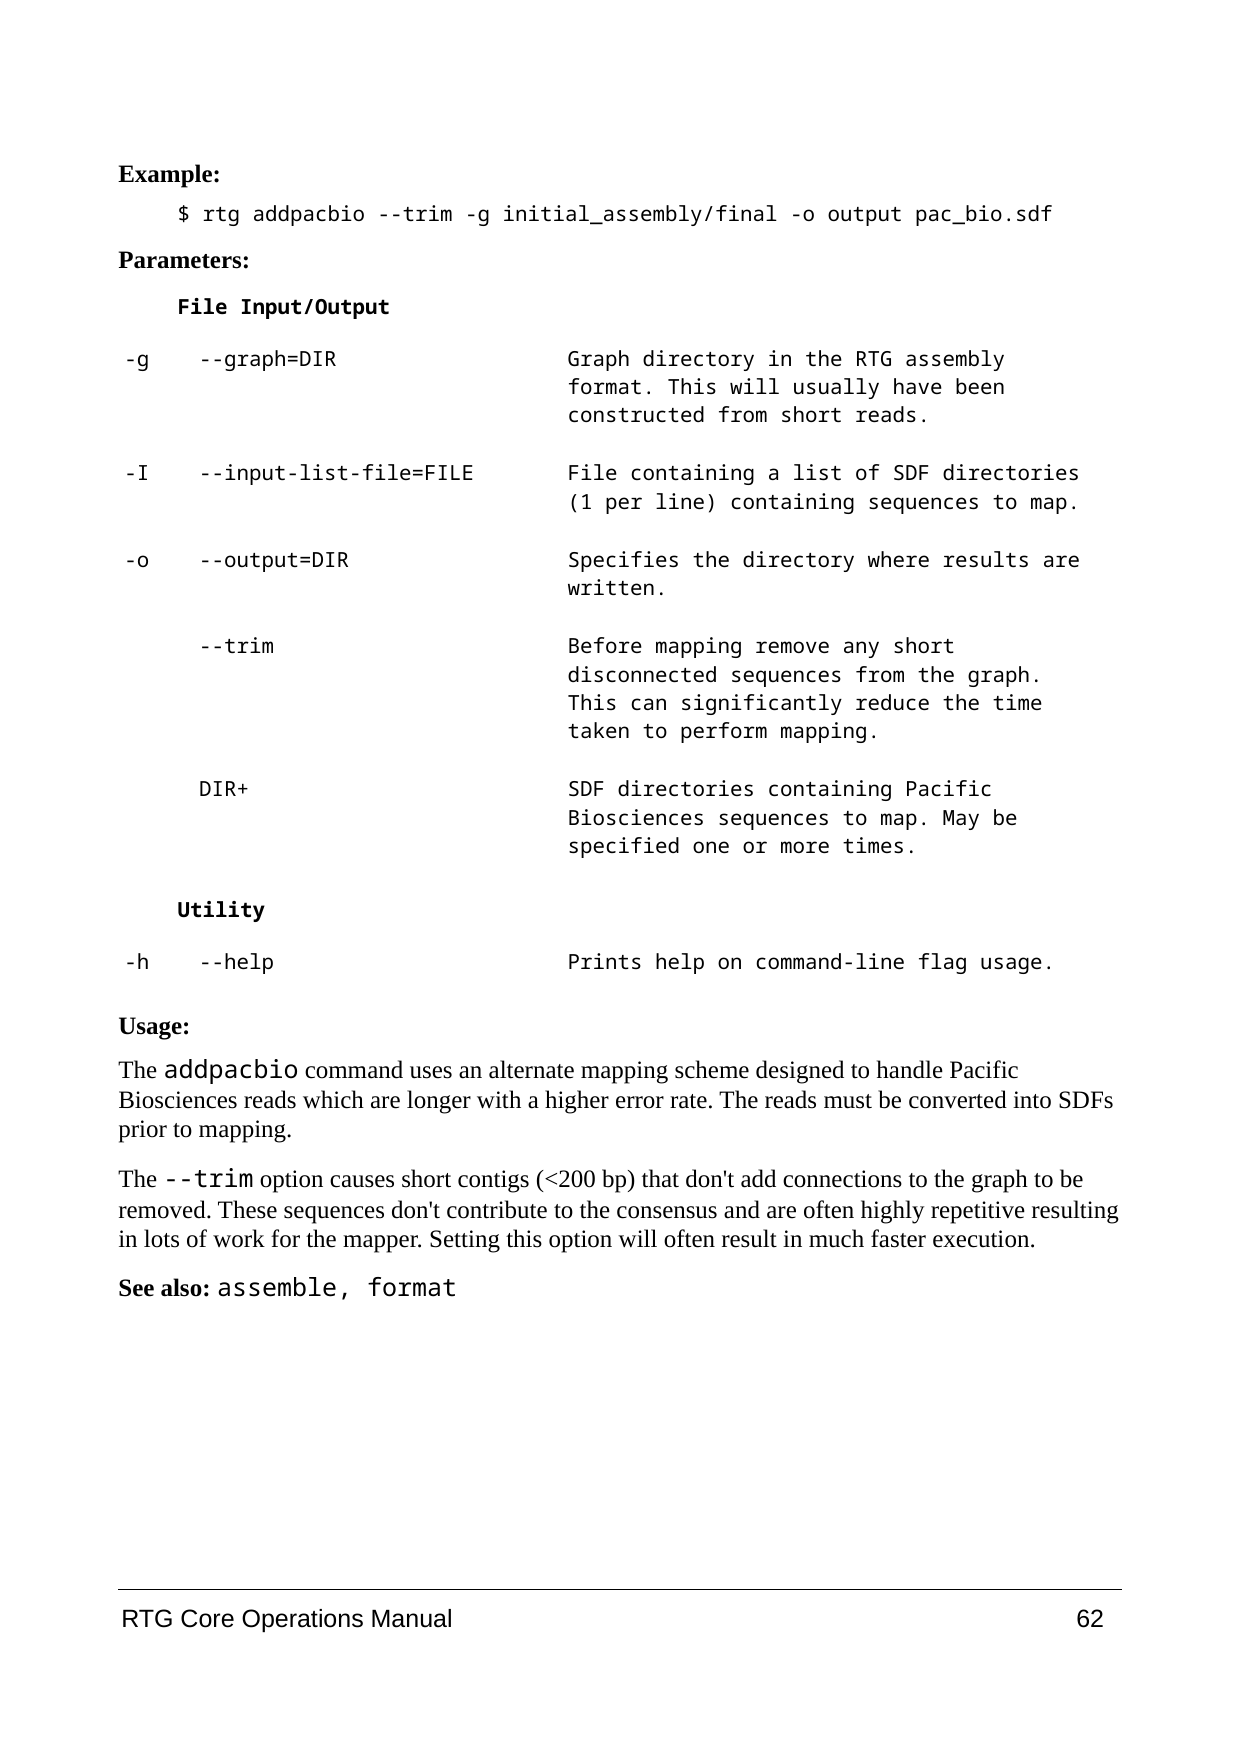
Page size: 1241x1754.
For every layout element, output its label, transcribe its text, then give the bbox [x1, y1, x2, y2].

table_cell Before mapping remove any short disconnected sequences from the graph. This can significantly reduce the time taken to perform mapping. [561, 620, 1093, 763]
table_cell DIR+ [193, 763, 561, 877]
table_cell -I [118, 447, 193, 533]
table_header Graph directory in the RTG assembly format. This will usually have been constructed from short reads. [561, 332, 1093, 447]
table_header -h [118, 935, 193, 993]
table_cell File containing a list of SDF directories (1 per line) containing sequences to map. [561, 447, 1093, 533]
table_cell [118, 620, 193, 763]
text The addpacbio command uses an alternate mapping scheme designed to handle Pacific Biosciences reads which are longer with a higher error rate. The reads must be converted into SDFs prior to mapping. [118, 1052, 1122, 1143]
subtitle Usage: [118, 1011, 1122, 1040]
table_cell [118, 763, 193, 877]
text File Input/Output [177, 292, 1122, 320]
table_cell --trim [193, 620, 561, 763]
table_cell --input-list-file=FILE [193, 447, 561, 533]
table_header Prints help on command-line flag usage. [561, 935, 1093, 993]
table_cell Specifies the directory where results are written. [561, 533, 1093, 619]
table_header -g [118, 332, 193, 447]
table_cell --output=DIR [193, 533, 561, 619]
text The --trim option causes short contigs (<200 bp) that don't add connections to the graph to be removed. These sequences don't contribute to the consensus and are often highly repetitive resulting in lots of work for the mapper. Setting this option will often result in much faster execution. [118, 1161, 1122, 1252]
table_cell SDF directories containing Pacific Biosciences sequences to map. May be specified one or more times. [561, 763, 1093, 877]
text Utility [177, 895, 1122, 924]
table_header --help [193, 935, 561, 993]
table_header --graph=DIR [193, 332, 561, 447]
text See also: assemble, format [118, 1270, 1122, 1304]
table_cell -o [118, 533, 193, 619]
subtitle Parameters: [118, 245, 1122, 274]
subtitle Example: [118, 159, 1122, 187]
text $ rtg addpacbio --trim -g initial_assembly/final -o output pac_bio.sdf [177, 199, 1122, 228]
